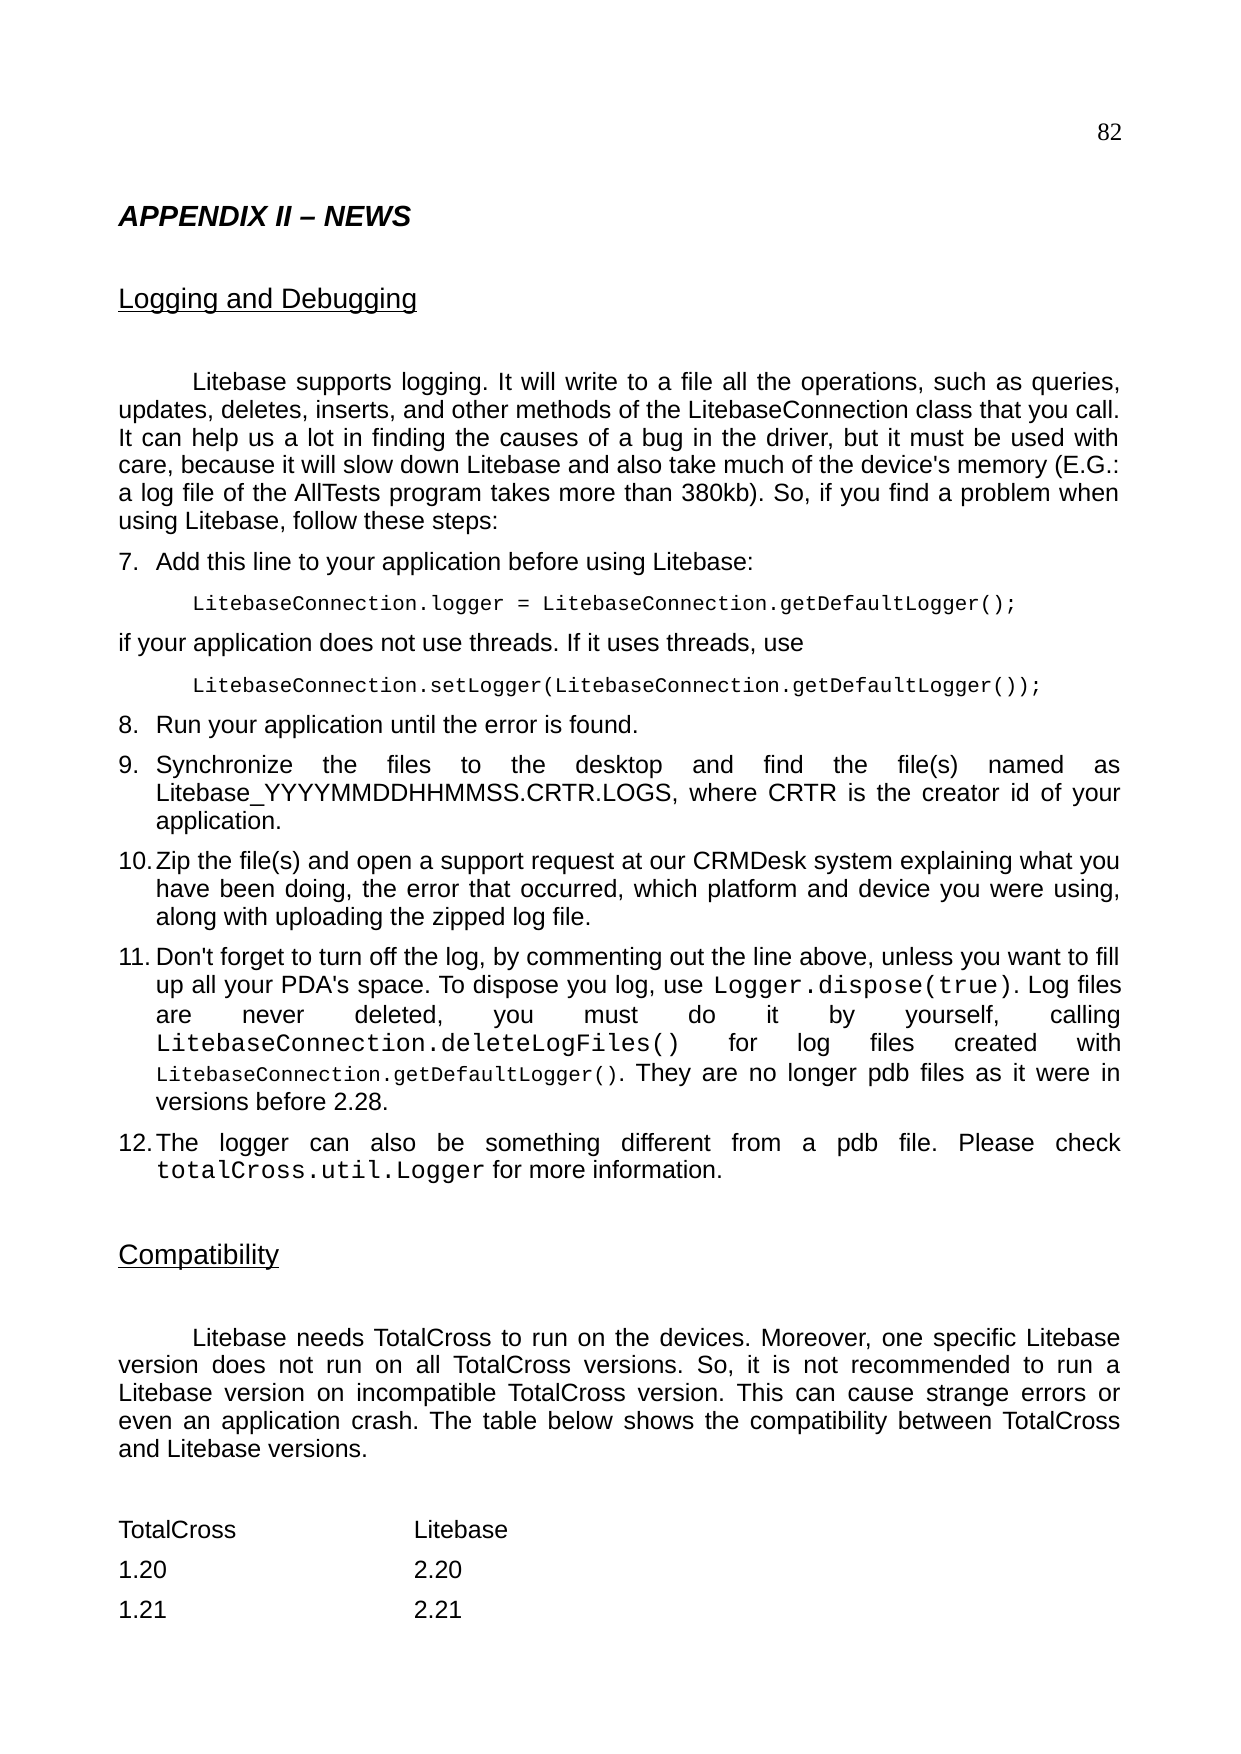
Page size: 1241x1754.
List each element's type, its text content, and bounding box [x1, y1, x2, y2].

text if your application does not use threads. If it uses threads, use [118, 629, 1122, 657]
text Litebase supports logging. It will write to a file all the operations, such as queries, updates, deletes, inserts, and other methods of the LitebaseConnection class that you call. It can help us a lot in finding the causes of a bug in the driver, but it must be used with care, because it will slow down Litebase and also take much of the device's memory (E.G.: a log file of the AllTests program takes more than 380kb). So, if you find a problem when using Litebase, follow these steps: [118, 368, 1122, 535]
text LitebaseConnection.logger = LitebaseConnection.getDefaultLogger(); [118, 588, 1122, 617]
list Run your application until the error is found. [118, 711, 1122, 738]
subtitle Logging and Debugging [118, 283, 1122, 315]
subtitle APPENDIX II – NEWS [118, 200, 1122, 233]
list Synchronize the files to the desktop and find the file(s) named as Litebase_YYYYMMDDHHMMSS.CRTR.LOGS, where CRTR is the creator id of your application. [118, 751, 1122, 835]
list The logger can also be something different from a pdb file. Please check totalCross.util.Logger for more information. [118, 1128, 1122, 1186]
text LitebaseConnection.setLogger(LitebaseConnection.getDefaultLogger()); [118, 669, 1122, 698]
text 1.20 2.20 [118, 1556, 1122, 1584]
text TotalCross Litebase [118, 1516, 1122, 1543]
subtitle Compatibility [118, 1239, 1122, 1271]
list Don't forget to turn off the log, by commenting out the line above, unless you want to fill up all your PDA's space. To dispose you log, use Logger.dispose(true). Log files are never deleted, you must do it by yourself, calling LitebaseConnection.deleteLogFiles() for log files created with LitebaseConnection.getDefaultLogger(). They are no longer pdb files as it were in versions before 2.28. [118, 943, 1122, 1116]
text 1.21 2.21 [118, 1596, 1122, 1624]
list Zip the file(s) and open a support request at our CRMDesk system explaining what you have been doing, the error that occurred, which platform and device you were using, along with uploading the zipped log file. [118, 847, 1122, 931]
text Litebase needs TotalCross to run on the devices. Moreover, one specific Litebase version does not run on all TotalCross versions. So, it is not recommended to run a Litebase version on incompatible TotalCross version. This can cause strange errors or even an application crash. The table below shows the compatibility between TotalCross and Litebase versions. [118, 1323, 1122, 1463]
list Add this line to your application before using Litebase: [118, 547, 1122, 575]
